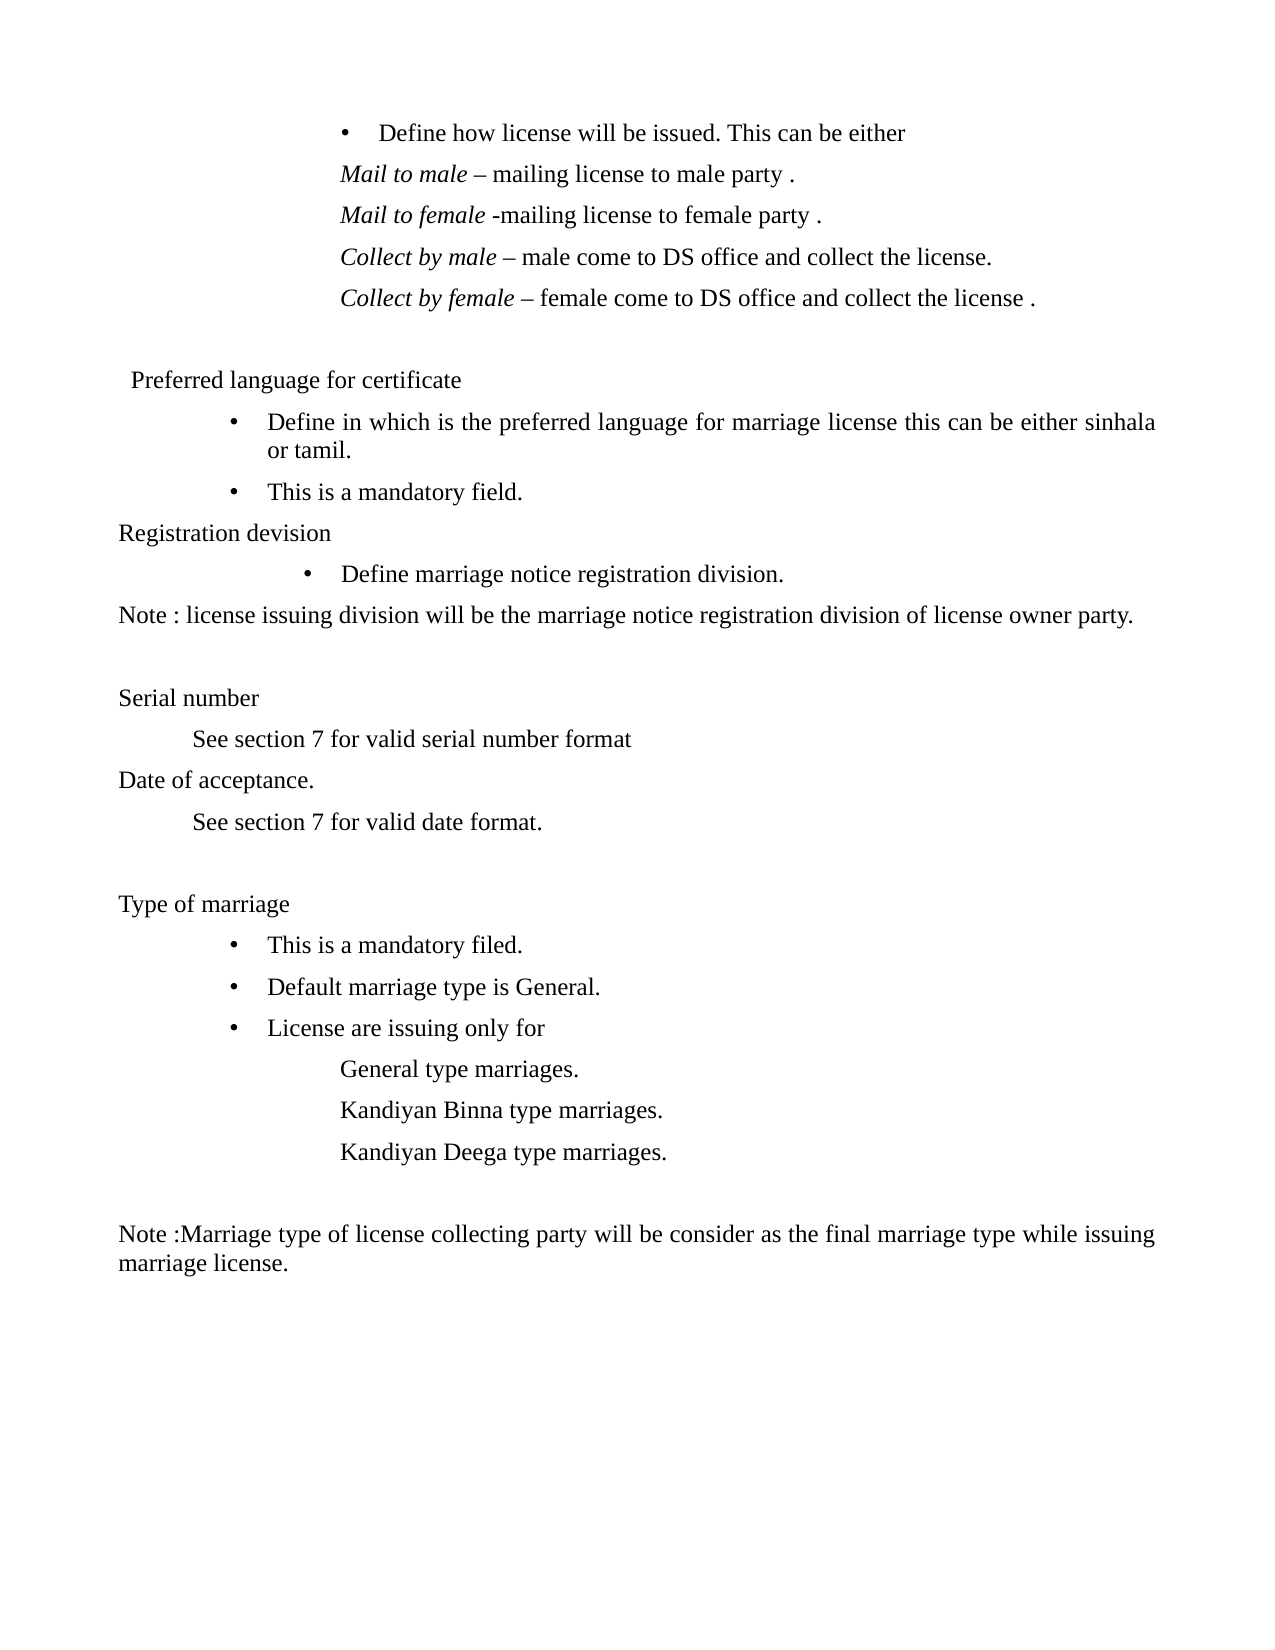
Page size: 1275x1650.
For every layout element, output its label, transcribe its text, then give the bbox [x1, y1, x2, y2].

text Note :Marriage type of license collecting party will be consider as the final marriage type while issuing marriage license. [118, 1219, 1157, 1277]
text Mail to male – mailing license to male party . [118, 159, 1157, 188]
text Collect by male – male come to DS office and collect the license. [118, 242, 1157, 271]
list This is a mandatory field. [229, 477, 1157, 506]
list Define marriage notice registration division. [303, 559, 1157, 588]
text Collect by female – female come to DS office and collect the license . [118, 283, 1157, 312]
text Preferred language for certificate [118, 366, 1157, 394]
text See section 7 for valid serial number format [118, 724, 1157, 753]
list Define how license will be issued. This can be either [341, 118, 1157, 147]
text Kandiyan Binna type marriages. [118, 1096, 1157, 1124]
list Default marriage type is General. [229, 972, 1157, 1001]
list Define in which is the preferred language for marriage license this can be either sinhala or tamil. [229, 407, 1157, 464]
text Date of acceptance. [118, 766, 1157, 794]
text Kandiyan Deega type marriages. [118, 1137, 1157, 1166]
text Type of marriage [118, 889, 1157, 918]
text Mail to female -mailing license to female party . [118, 201, 1157, 229]
text See section 7 for valid date format. [118, 807, 1157, 836]
text Serial number [118, 683, 1157, 712]
text Registration devision [118, 518, 1157, 547]
text General type marriages. [118, 1054, 1157, 1083]
text Note : license issuing division will be the marriage notice registration division of license owner party. [118, 601, 1157, 629]
list License are issuing only for [229, 1013, 1157, 1042]
list This is a mandatory filed. [229, 931, 1157, 959]
